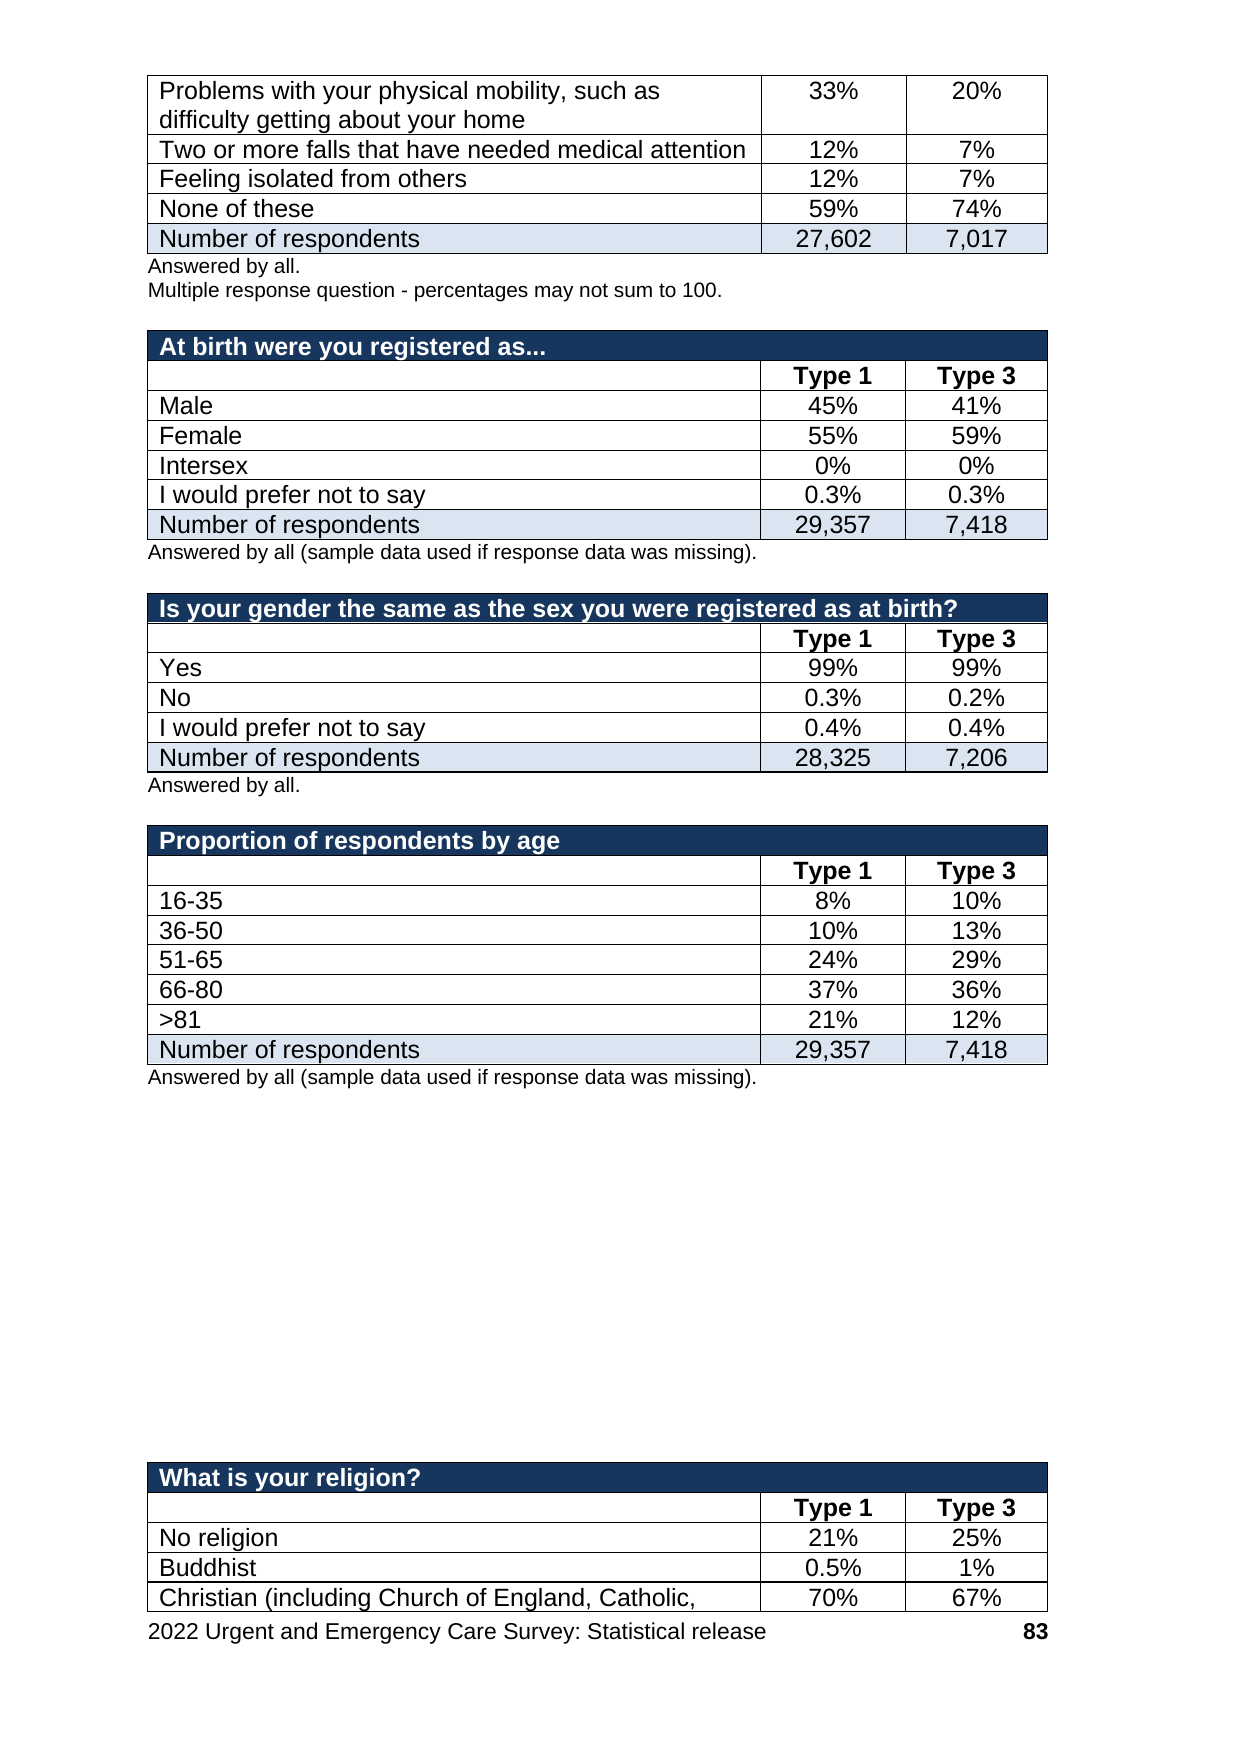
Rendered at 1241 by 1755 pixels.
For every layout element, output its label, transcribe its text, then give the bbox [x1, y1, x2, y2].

table_cell [148, 624, 760, 652]
table_cell No religion [148, 1523, 760, 1552]
table_cell 45% [761, 391, 905, 420]
table_cell 29,357 [761, 510, 905, 539]
table_cell >81 [148, 1005, 760, 1034]
table_cell 36% [906, 975, 1047, 1004]
table_cell 36-50 [148, 916, 760, 944]
table_cell 37% [761, 975, 905, 1004]
table_cell 16-35 [148, 886, 760, 914]
table_cell Type 1 [761, 361, 905, 390]
table_cell Type 1 [761, 624, 905, 652]
table_cell 0% [761, 451, 905, 479]
table_cell 20% [907, 76, 1047, 133]
table_cell Type 1 [761, 856, 905, 885]
table_cell 74% [907, 194, 1047, 223]
table_cell 25% [906, 1523, 1047, 1552]
table_header What is your religion? [148, 1463, 1047, 1492]
table_cell 70% [761, 1583, 905, 1611]
table_cell 0.2% [906, 683, 1047, 712]
table_cell [148, 856, 760, 885]
table_cell 33% [762, 76, 906, 133]
table_cell 7% [907, 164, 1047, 193]
table_cell 1% [906, 1553, 1047, 1581]
table_cell 0.3% [761, 683, 905, 712]
table_cell Male [148, 391, 760, 420]
table_cell 0.3% [906, 480, 1047, 509]
table_cell No [148, 683, 760, 712]
text Multiple response question - percentages may not sum to 100. [148, 278, 1048, 302]
table_cell Number of respondents [148, 510, 760, 539]
table_cell 67% [906, 1583, 1047, 1611]
table_cell Number of respondents [148, 1035, 760, 1063]
table_cell Type 3 [906, 1493, 1047, 1522]
table_cell 29,357 [761, 1035, 905, 1063]
table_header Proportion of respondents by age [148, 826, 1047, 855]
table_cell 8% [761, 886, 905, 914]
table_cell 13% [906, 916, 1047, 944]
table_cell 27,602 [762, 224, 906, 253]
table_cell 99% [761, 653, 905, 682]
table_cell Yes [148, 653, 760, 682]
table_cell 0.5% [761, 1553, 905, 1581]
table_cell Problems with your physical mobility, such as difficulty getting about your home [148, 76, 761, 133]
table_cell Two or more falls that have needed medical attention [148, 135, 761, 163]
table_cell [148, 361, 760, 390]
table_cell 7,418 [906, 510, 1047, 539]
table_cell 51-65 [148, 945, 760, 974]
text Answered by all. [148, 773, 1048, 796]
table_cell 66-80 [148, 975, 760, 1004]
table_cell 7,206 [906, 743, 1047, 771]
text Answered by all (sample data used if response data was missing). [148, 540, 1048, 564]
table_cell [148, 1493, 760, 1522]
table_cell Feeling isolated from others [148, 164, 761, 193]
table_cell 7,418 [906, 1035, 1047, 1063]
table_cell 10% [906, 886, 1047, 914]
table_cell 0% [906, 451, 1047, 479]
table_cell 28,325 [761, 743, 905, 771]
table_cell 0.4% [761, 713, 905, 742]
table_cell Type 3 [906, 856, 1047, 885]
table_cell 12% [906, 1005, 1047, 1034]
table_cell Number of respondents [148, 224, 761, 253]
table_cell 24% [761, 945, 905, 974]
table_cell 55% [761, 421, 905, 449]
table_cell Type 3 [906, 624, 1047, 652]
table_cell Christian (including Church of England, Catholic, [148, 1583, 760, 1611]
table_cell Intersex [148, 451, 760, 479]
table_cell 7,017 [907, 224, 1047, 253]
table_cell 99% [906, 653, 1047, 682]
table_cell 12% [762, 135, 906, 163]
table_header At birth were you registered as... [148, 331, 1047, 360]
table_cell Type 3 [906, 361, 1047, 390]
table_cell 7% [907, 135, 1047, 163]
table_cell 29% [906, 945, 1047, 974]
table_cell Number of respondents [148, 743, 760, 771]
table_cell 0.3% [761, 480, 905, 509]
text Answered by all. [148, 254, 1048, 278]
table_cell 21% [761, 1523, 905, 1552]
table_cell None of these [148, 194, 761, 223]
table_cell Buddhist [148, 1553, 760, 1581]
table_cell 21% [761, 1005, 905, 1034]
table_cell 41% [906, 391, 1047, 420]
text Answered by all (sample data used if response data was missing). [148, 1065, 1048, 1088]
table_cell I would prefer not to say [148, 480, 760, 509]
table_cell 59% [906, 421, 1047, 449]
table_cell Type 1 [761, 1493, 905, 1522]
table_cell 59% [762, 194, 906, 223]
table_header Is your gender the same as the sex you were registered as at birth? [148, 594, 1047, 622]
table_cell I would prefer not to say [148, 713, 760, 742]
table_cell 12% [762, 164, 906, 193]
table_cell Female [148, 421, 760, 449]
table_cell 0.4% [906, 713, 1047, 742]
table_cell 10% [761, 916, 905, 944]
